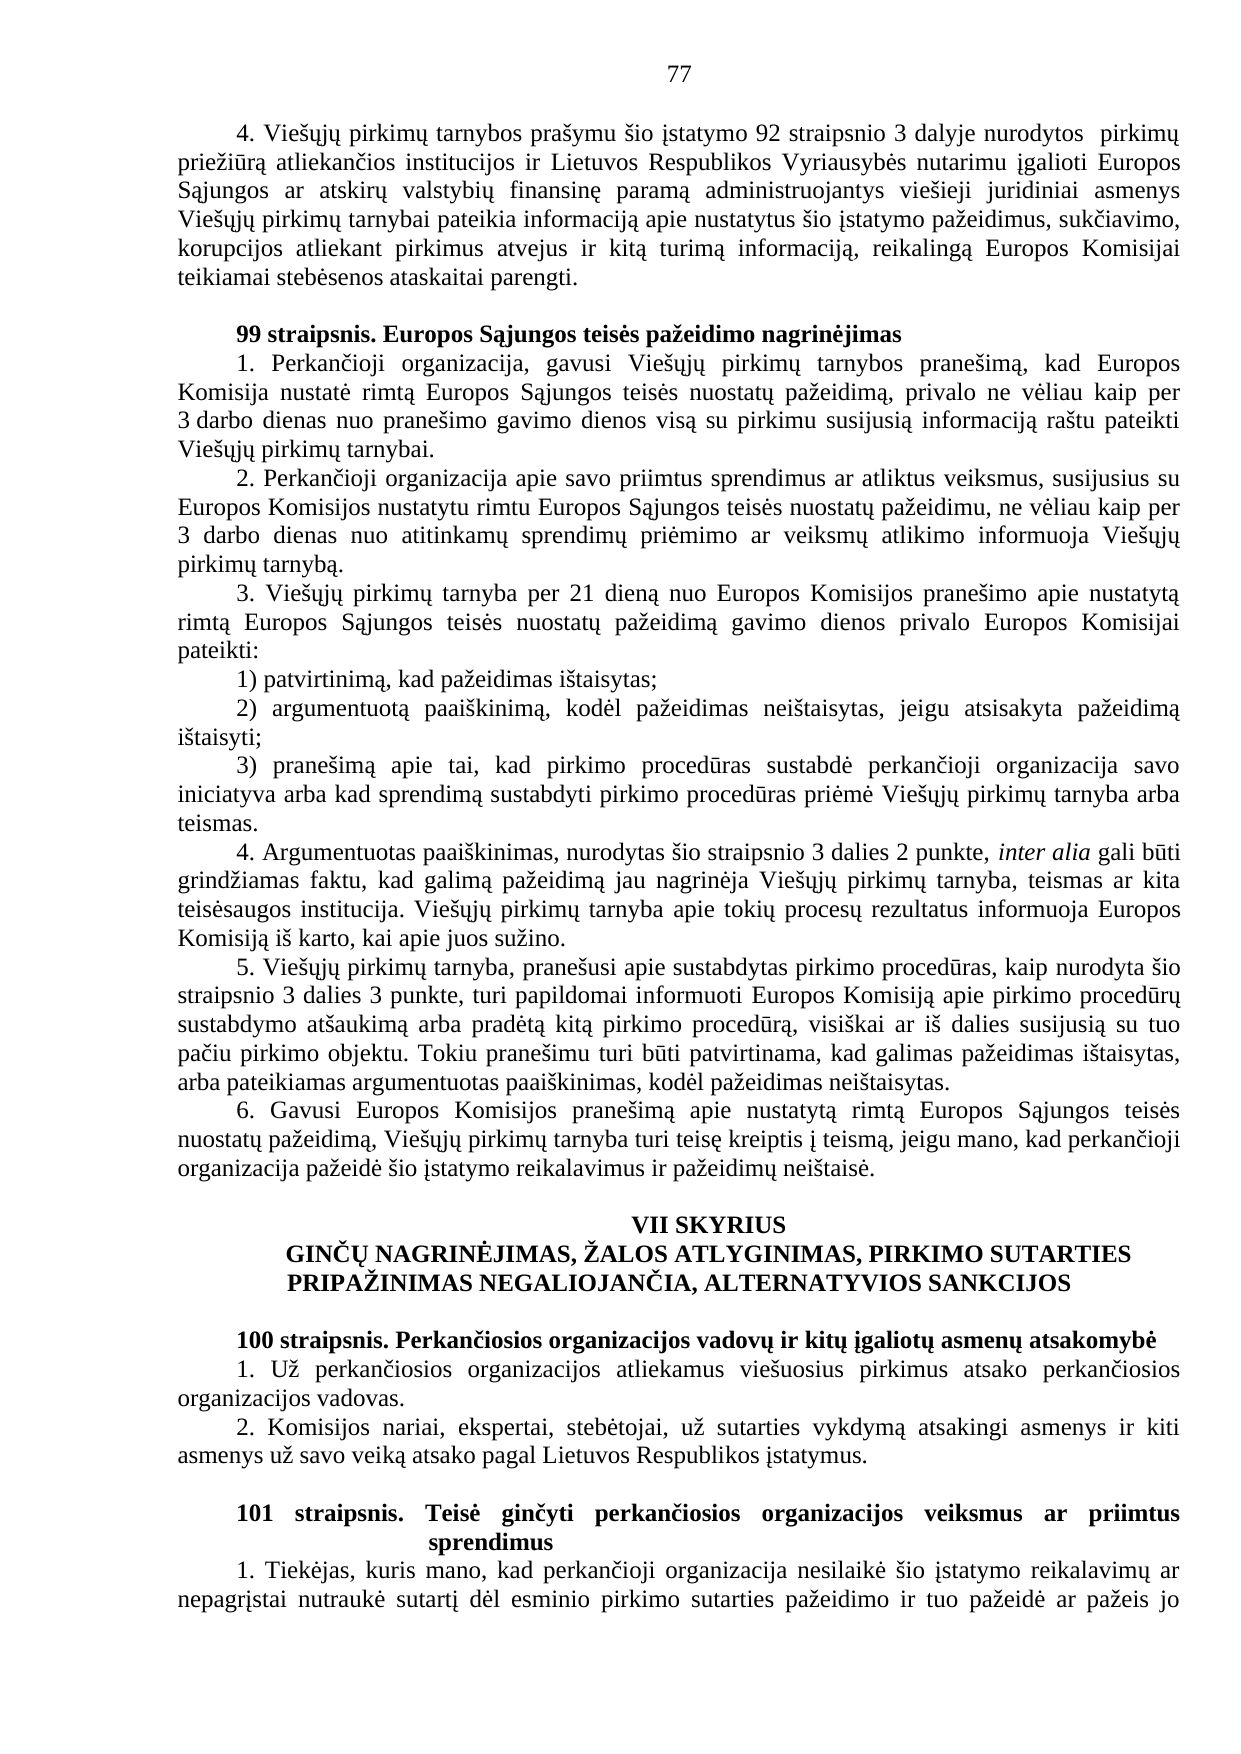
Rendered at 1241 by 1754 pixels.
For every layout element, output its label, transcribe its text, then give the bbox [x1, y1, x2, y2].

text 1. Už perkančiosios organizacijos atliekamus viešuosius pirkimus atsako perkančiosios organizacijos vadovas. [177, 1354, 1181, 1412]
text 6. Gavusi Europos Komisijos pranešimą apie nustatytą rimtą Europos Sąjungos teisės nuostatų pažeidimą, Viešųjų pirkimų tarnyba turi teisę kreiptis į teismą, jeigu mano, kad perkančioji organizacija pažeidė šio įstatymo reikalavimus ir pažeidimų neištaisė. [177, 1096, 1181, 1182]
text 3. Viešųjų pirkimų tarnyba per 21 dieną nuo Europos Komisijos pranešimo apie nustatytą rimtą Europos Sąjungos teisės nuostatų pažeidimą gavimo dienos privalo Europos Komisijai pateikti: [177, 578, 1181, 664]
text Vii SKYRIUS [177, 1211, 1181, 1239]
text GINČŲ NAGRINĖJIMAS, ŽALOS ATLYGINIMAS, PIRKIMO SUTARTIES PRIPAŽINIMAS NEGALIOJANČIA, ALTERNATYVIOS SANKCIJOS [177, 1239, 1181, 1297]
text 101 straipsnis. Teisė ginčyti perkančiosios organizacijos veiksmus ar priimtus sprendimus [236, 1498, 1181, 1556]
text 2. Komisijos nariai, ekspertai, stebėtojai, už sutarties vykdymą atsakingi asmenys ir kiti asmenys už savo veiką atsako pagal Lietuvos Respublikos įstatymus. [177, 1412, 1181, 1469]
text 2. Perkančioji organizacija apie savo priimtus sprendimus ar atliktus veiksmus, susijusius su Europos Komisijos nustatytu rimtu Europos Sąjungos teisės nuostatų pažeidimu, ne vėliau kaip per 3 darbo dienas nuo atitinkamų sprendimų priėmimo ar veiksmų atlikimo informuoja Viešųjų pirkimų tarnybą. [177, 463, 1181, 578]
text 1. Tiekėjas, kuris mano, kad perkančioji organizacija nesilaikė šio įstatymo reikalavimų ar nepagrįstai nutraukė sutartį dėl esminio pirkimo sutarties pažeidimo ir tuo pažeidė ar pažeis jo [177, 1556, 1181, 1613]
text 99 straipsnis. Europos Sąjungos teisės pažeidimo nagrinėjimas [177, 319, 1181, 348]
text 4. Viešųjų pirkimų tarnybos prašymu šio įstatymo 92 straipsnio 3 dalyje nurodytos pirkimų priežiūrą atliekančios institucijos ir Lietuvos Respublikos Vyriausybės nutarimu įgalioti Europos Sąjungos ar atskirų valstybių finansinę paramą administruojantys viešieji juridiniai asmenys Viešųjų pirkimų tarnybai pateikia informaciją apie nustatytus šio įstatymo pažeidimus, sukčiavimo, korupcijos atliekant pirkimus atvejus ir kitą turimą informaciją, reikalingą Europos Komisijai teikiamai stebėsenos ataskaitai parengti. [177, 118, 1181, 291]
text 1. Perkančioji organizacija, gavusi Viešųjų pirkimų tarnybos pranešimą, kad Europos Komisija nustatė rimtą Europos Sąjungos teisės nuostatų pažeidimą, privalo ne vėliau kaip per 3 darbo dienas nuo pranešimo gavimo dienos visą su pirkimu susijusią informaciją raštu pateikti Viešųjų pirkimų tarnybai. [177, 348, 1181, 463]
text 100 straipsnis. Perkančiosios organizacijos vadovų ir kitų įgaliotų asmenų atsakomybė [177, 1326, 1181, 1354]
text 2) argumentuotą paaiškinimą, kodėl pažeidimas neištaisytas, jeigu atsisakyta pažeidimą ištaisyti; [177, 693, 1181, 751]
text 1) patvirtinimą, kad pažeidimas ištaisytas; [177, 664, 1181, 693]
text 3) pranešimą apie tai, kad pirkimo procedūras sustabdė perkančioji organizacija savo iniciatyva arba kad sprendimą sustabdyti pirkimo procedūras priėmė Viešųjų pirkimų tarnyba arba teismas. [177, 751, 1181, 837]
text 5. Viešųjų pirkimų tarnyba, pranešusi apie sustabdytas pirkimo procedūras, kaip nurodyta šio straipsnio 3 dalies 3 punkte, turi papildomai informuoti Europos Komisiją apie pirkimo procedūrų sustabdymo atšaukimą arba pradėtą kitą pirkimo procedūrą, visiškai ar iš dalies susijusią su tuo pačiu pirkimo objektu. Tokiu pranešimu turi būti patvirtinama, kad galimas pažeidimas ištaisytas, arba pateikiamas argumentuotas paaiškinimas, kodėl pažeidimas neištaisytas. [177, 952, 1181, 1096]
text 4. Argumentuotas paaiškinimas, nurodytas šio straipsnio 3 dalies 2 punkte, inter alia gali būti grindžiamas faktu, kad galimą pažeidimą jau nagrinėja Viešųjų pirkimų tarnyba, teismas ar kita teisėsaugos institucija. Viešųjų pirkimų tarnyba apie tokių procesų rezultatus informuoja Europos Komisiją iš karto, kai apie juos sužino. [177, 837, 1181, 952]
